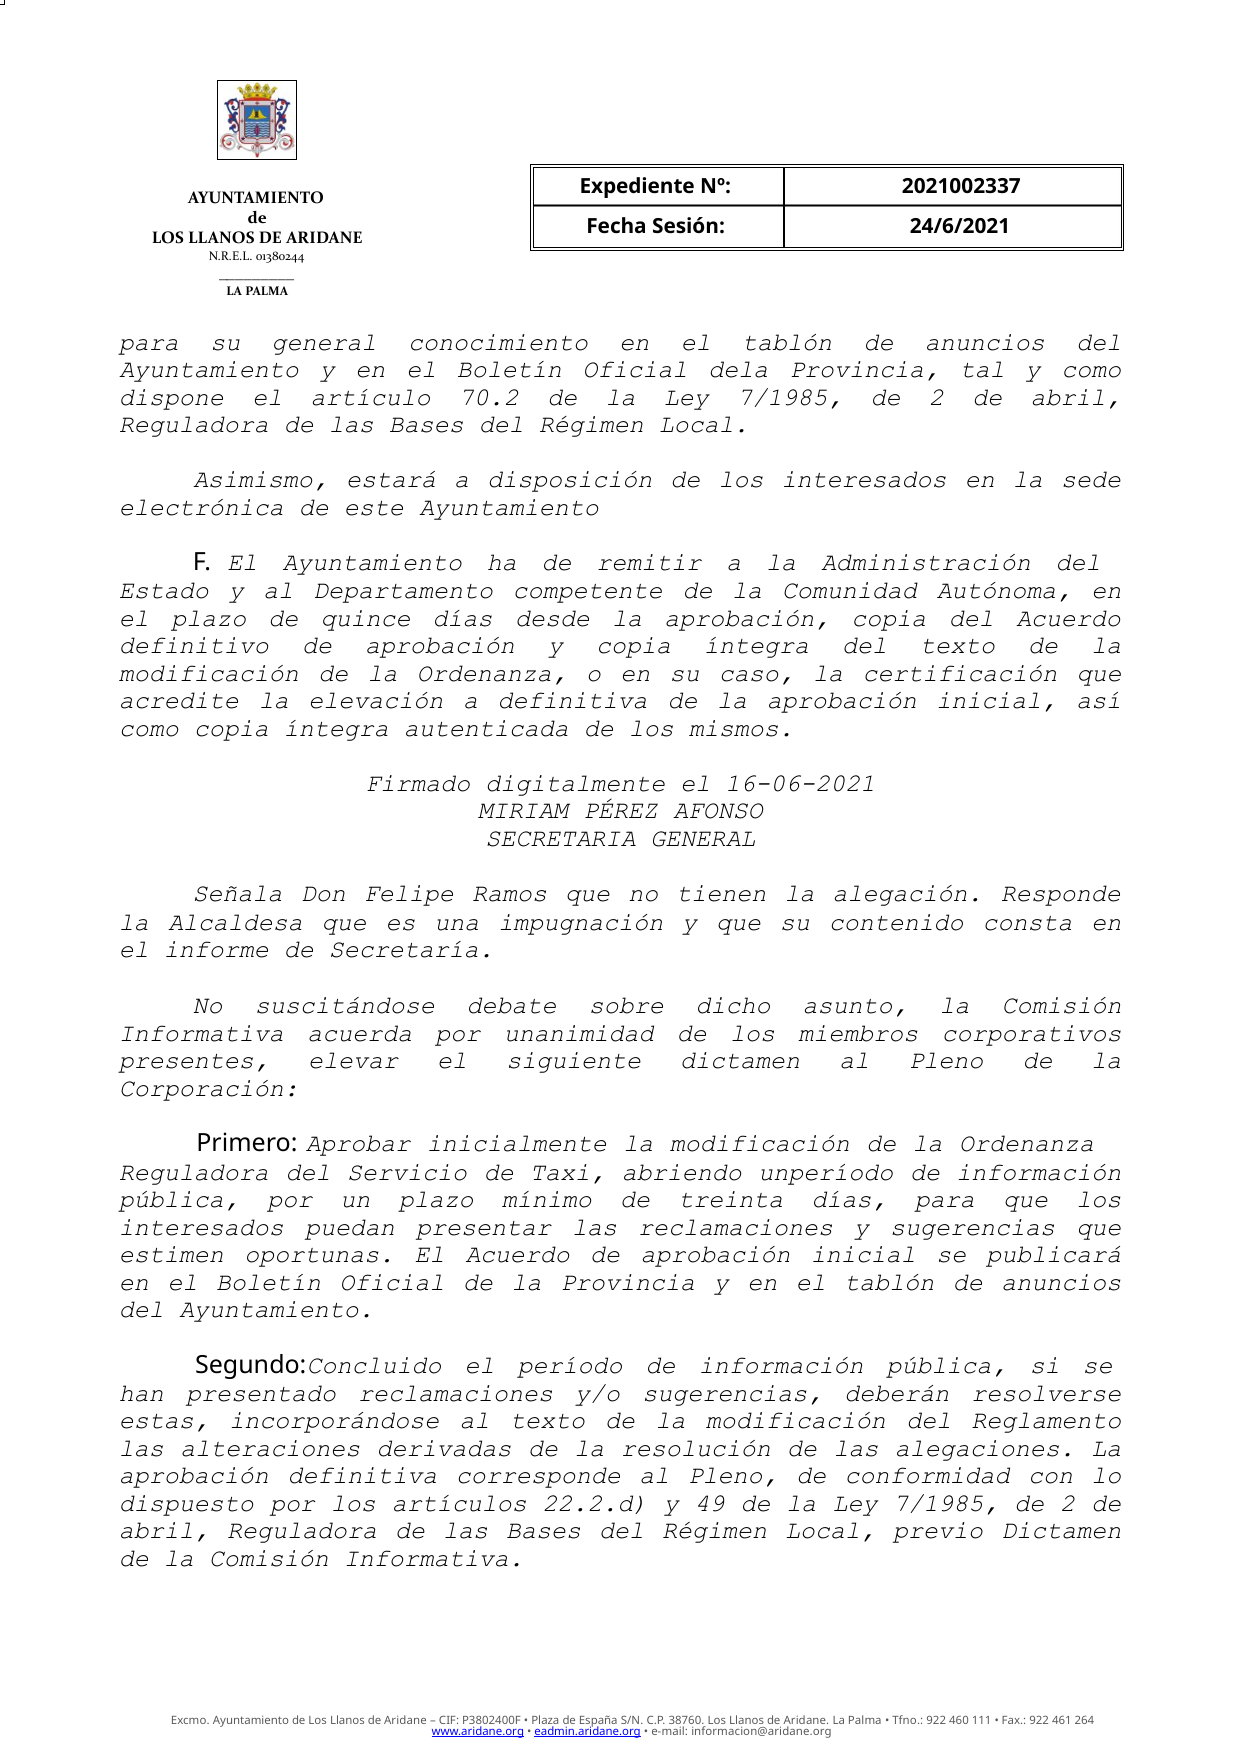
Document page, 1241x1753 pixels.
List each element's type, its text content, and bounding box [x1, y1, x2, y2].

text Reguladora del Servicio de Taxi, abriendo unperíodo de información [119, 1157, 1146, 1186]
text F. El Ayuntamiento ha de remitir a la Administración del [193, 548, 1146, 576]
text las alteraciones derivadas de la resolución de las alegaciones. La [119, 1434, 1146, 1462]
text interesados puedan presentar las reclamaciones y sugerencias que [119, 1213, 1146, 1241]
text de la Comisión Informativa. [119, 1544, 1146, 1572]
text dispone el artículo 70.2 de la Ley 7/1985, de 2 de abril, [119, 383, 1146, 411]
text SECRETARIA GENERAL [485, 823, 780, 852]
text acredite la elevación a definitiva de la aprobación inicial, así [119, 687, 1146, 714]
text LOS LLANOS DE ARIDANE [152, 230, 387, 247]
text LA PALMA [226, 286, 317, 298]
text de [247, 210, 387, 227]
text _ [317, 266, 327, 282]
text 24/6/2021 [909, 214, 1059, 239]
text electrónica de este Ayuntamiento [119, 493, 1146, 521]
text Firmado digitalmente el 16-06-2021 [365, 768, 900, 797]
text aprobación definitiva corresponde al Pleno, de conformidad con lo [119, 1462, 1146, 1489]
picture [218, 81, 296, 159]
picture [531, 165, 1123, 250]
text como copia íntegra autenticada de los mismos. [119, 714, 1146, 742]
text N.R.E.L. 01380244 [208, 250, 327, 262]
text www.aridane.org • eadmin.aridane.org • e-mail: informacion@aridane.org [431, 1724, 834, 1738]
text el plazo de quince días desde la aprobación, copia del Acuerdo [119, 604, 1146, 632]
text del Ayuntamiento. [119, 1296, 1146, 1323]
text Fecha Sesión: [586, 214, 761, 239]
text modificación de la Ordenanza, o en su caso, la certificación que [119, 659, 1146, 687]
text Ayuntamiento y en el Boletín Oficial dela Provincia, tal y como [119, 356, 1146, 383]
text 2021002337 [902, 173, 1059, 198]
text Asimismo, estará a disposición de los interesados en la sede [193, 465, 1146, 493]
text Expediente Nº: [579, 173, 761, 198]
text Segundo:Concluido el período de información pública, si se [195, 1350, 1146, 1379]
text Primero: Aprobar inicialmente la modificación de la Ordenanza [196, 1129, 1146, 1157]
text Excmo. Ayuntamiento de Los Llanos de Aridane – CIF: P3802400F • Plaza de España S/N. C.P. 38760. Los Llanos de Aridane. La Palma • Tfno.: 922 460 111 • Fax.: 922 461 264 [171, 1713, 1095, 1727]
text el informe de Secretaría. [119, 936, 1146, 963]
text ________ [226, 266, 317, 282]
text para su general conocimiento en el tablón de anuncios del [119, 327, 1146, 356]
text Informativa acuerda por unanimidad de los miembros corporativos [119, 1019, 1146, 1047]
text estimen oportunas. El Acuerdo de aprobación inicial se publicará [119, 1241, 1146, 1268]
text Corporación: [119, 1074, 1146, 1102]
text _ [219, 266, 226, 279]
text en el Boletín Oficial de la Provincia y en el tablón de anuncios [119, 1268, 1146, 1296]
text la Alcaldesa que es una impugnación y que su contenido consta en [119, 907, 1146, 936]
text han presentado reclamaciones y/o sugerencias, deberán resolverse [119, 1379, 1146, 1407]
text AYUNTAMIENTO [188, 190, 387, 207]
text estas, incorporándose al texto de la modificación del Reglamento [119, 1407, 1146, 1434]
text MIRIAM PÉREZ AFONSO [478, 797, 900, 824]
text Señala Don Felipe Ramos que no tienen la alegación. Responde [192, 879, 1146, 907]
text presentes, elevar el siguiente dictamen al Pleno de la [119, 1047, 1146, 1074]
text dispuesto por los artículos 22.2.d) y 49 de la Ley 7/1985, de 2 de [119, 1489, 1146, 1517]
text definitivo de aprobación y copia íntegra del texto de la [119, 632, 1146, 659]
text No suscitándose debate sobre dicho asunto, la Comisión [192, 990, 1146, 1019]
text pública, por un plazo mínimo de treinta días, para que los [119, 1186, 1146, 1213]
text Reguladora de las Bases del Régimen Local. [119, 411, 1146, 438]
text abril, Reguladora de las Bases del Régimen Local, previo Dictamen [119, 1517, 1146, 1544]
text Estado y al Departamento competente de la Comunidad Autónoma, en [119, 576, 1146, 604]
